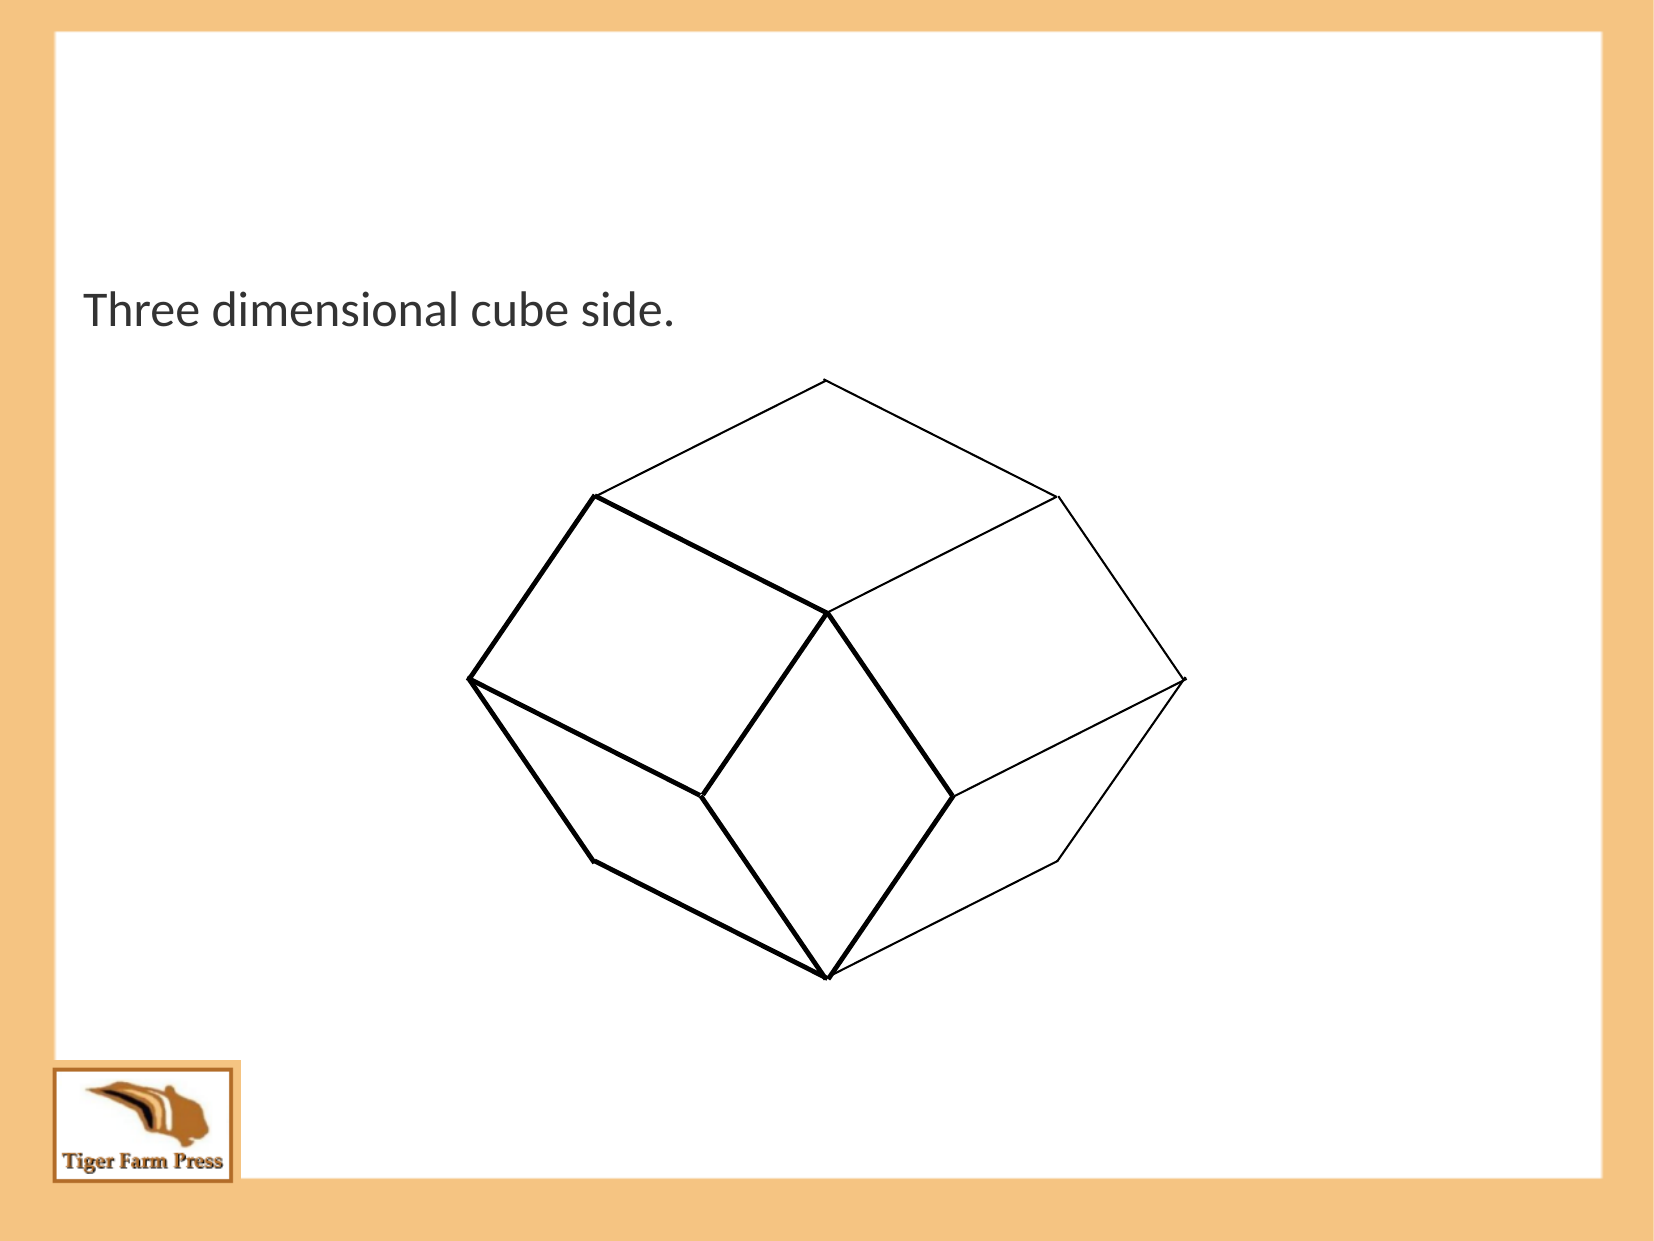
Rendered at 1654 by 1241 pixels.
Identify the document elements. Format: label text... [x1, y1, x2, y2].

list Three dimensional cube side. [83, 290, 1572, 1109]
picture [0, 0, 1654, 1241]
